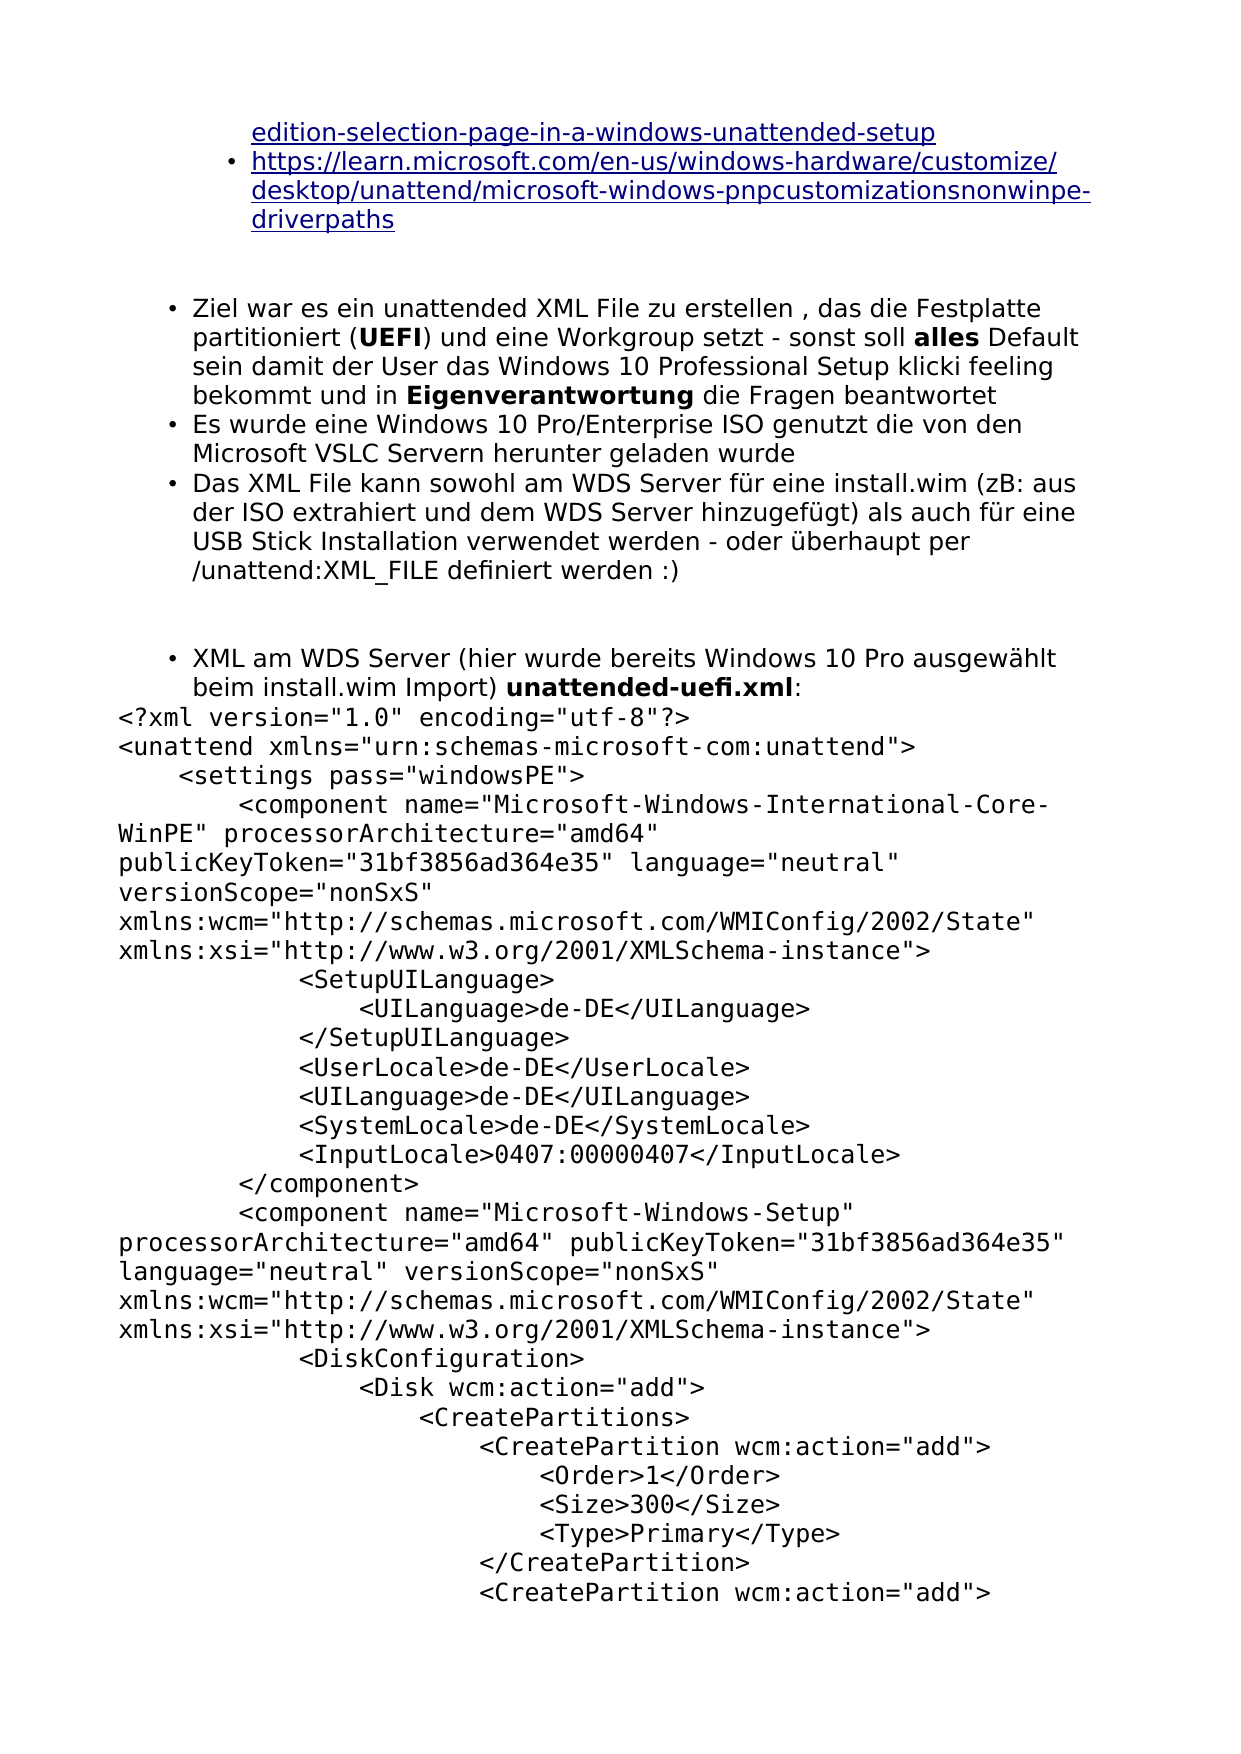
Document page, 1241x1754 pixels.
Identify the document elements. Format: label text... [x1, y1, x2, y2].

list edition-selection-page-in-a-windows-unattended-setup [236, 118, 1122, 147]
text <?xml version="1.0" encoding="utf-8"?> <unattend xmlns="urn:schemas-microsoft-com:unattend"> <settings pass="windowsPE"> <component name="Microsoft-Windows-International-Core-WinPE" processorArchitecture="amd64" publicKeyToken="31bf3856ad364e35" language="neutral" versionScope="nonSxS" xmlns:wcm="http://schemas.microsoft.com/WMIConfig/2002/State" xmlns:xsi="http://www.w3.org/2001/XMLSchema-instance"> <SetupUILanguage> <UILanguage>de-DE</UILanguage> </SetupUILanguage> <UserLocale>de-DE</UserLocale> <UILanguage>de-DE</UILanguage> <SystemLocale>de-DE</SystemLocale> <InputLocale>0407:00000407</InputLocale> </component> <component name="Microsoft-Windows-Setup" processorArchitecture="amd64" publicKeyToken="31bf3856ad364e35" language="neutral" versionScope="nonSxS" xmlns:wcm="http://schemas.microsoft.com/WMIConfig/2002/State" xmlns:xsi="http://www.w3.org/2001/XMLSchema-instance"> <DiskConfiguration> <Disk wcm:action="add"> <CreatePartitions> <CreatePartition wcm:action="add"> <Order>1</Order> <Size>300</Size> <Type>Primary</Type> </CreatePartition> <CreatePartition wcm:action="add"> [118, 703, 1122, 1607]
list XML am WDS Server (hier wurde bereits Windows 10 Pro ausgewählt beim install.wim Import) unattended-uefi.xml: [177, 644, 1122, 703]
list Es wurde eine Windows 10 Pro/Enterprise ISO genutzt die von den Microsoft VSLC Servern herunter geladen wurde [177, 410, 1122, 469]
list Das XML File kann sowohl am WDS Server für eine install.wim (zB: aus der ISO extrahiert und dem WDS Server hinzugefügt) als auch für eine USB Stick Installation verwendet werden - oder überhaupt per /unattend:XML_FILE definiert werden :) [177, 469, 1122, 585]
list Ziel war es ein unattended XML File zu erstellen , das die Festplatte partitioniert (UEFI) und eine Workgroup setzt - sonst soll alles Default sein damit der User das Windows 10 Professional Setup klicki feeling bekommt und in Eigenverantwortung die Fragen beantwortet [177, 294, 1122, 410]
list https://learn.microsoft.com/en-us/windows-hardware/customize/desktop/unattend/microsoft-windows-pnpcustomizationsnonwinpe-driverpaths [236, 147, 1122, 235]
